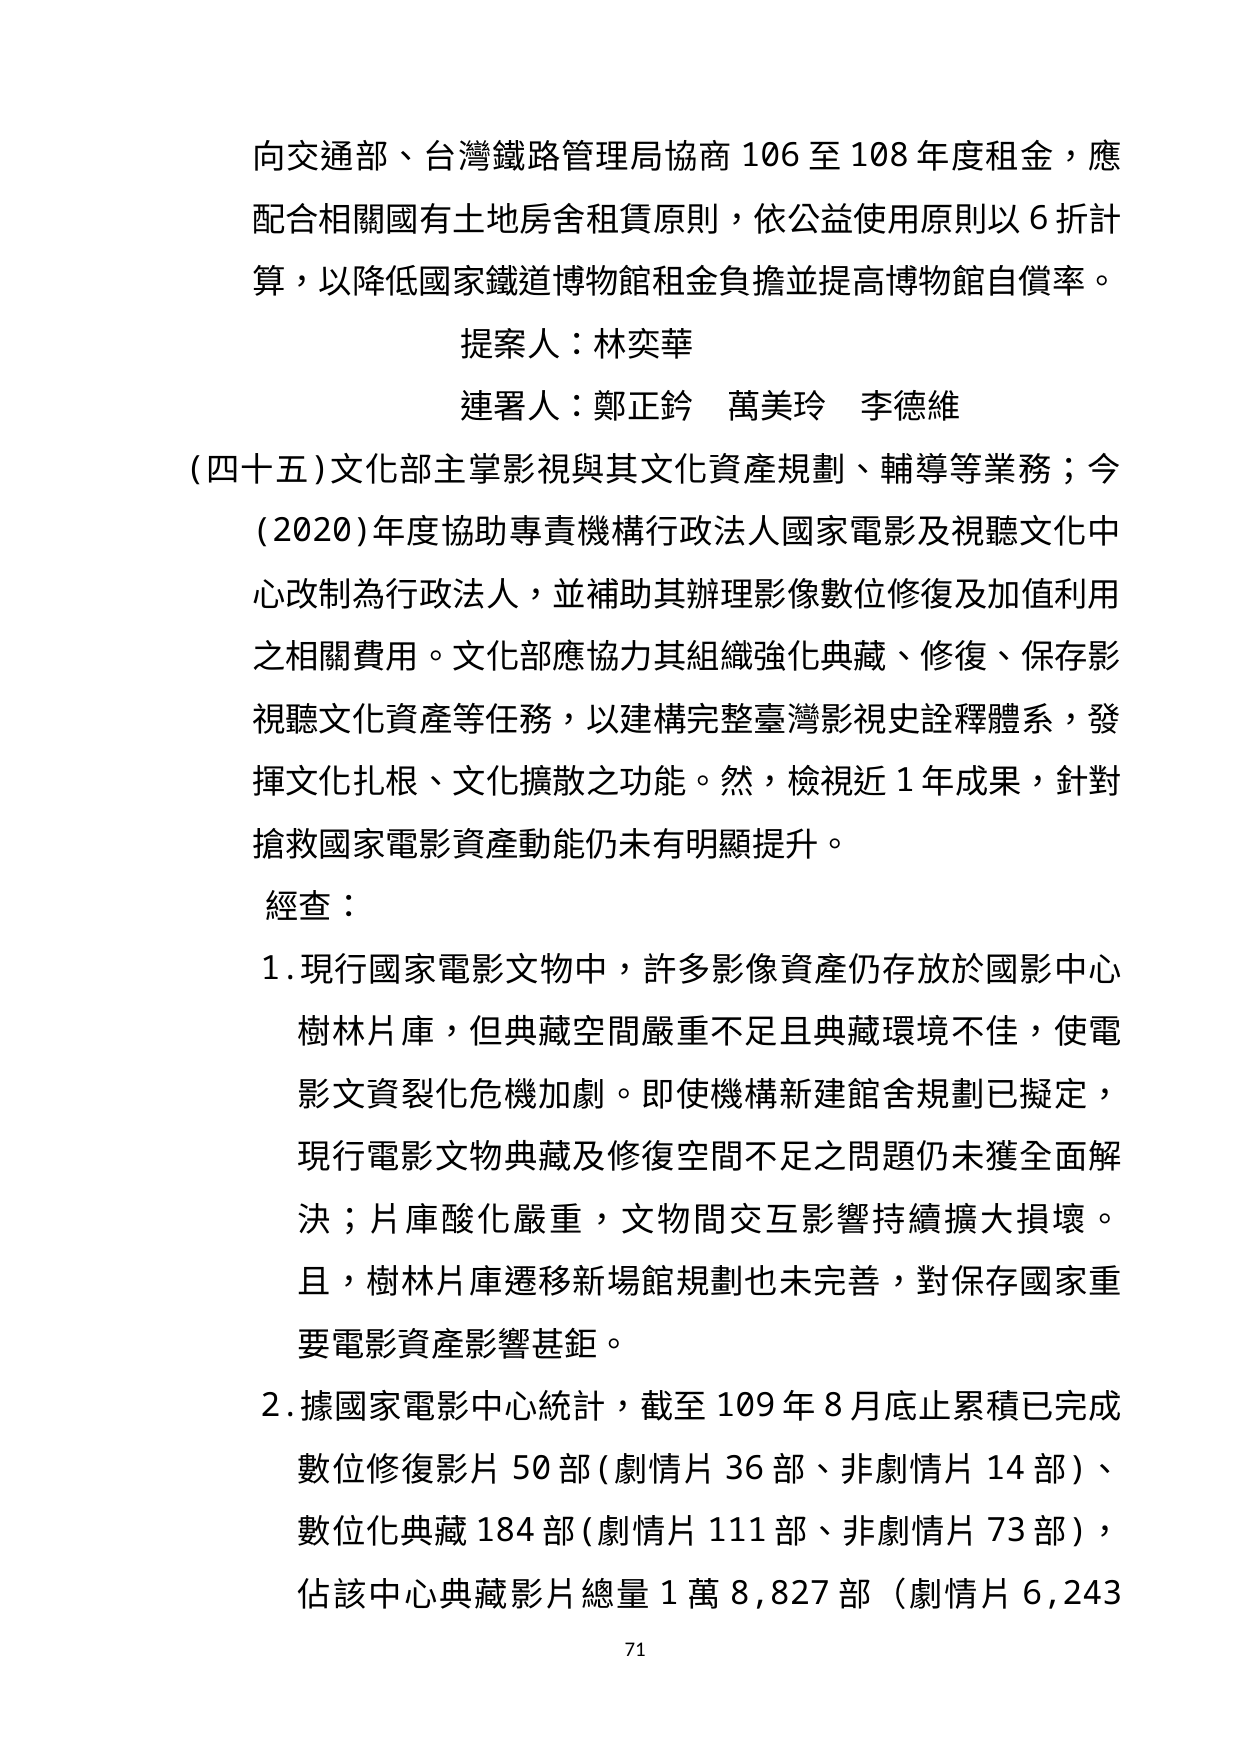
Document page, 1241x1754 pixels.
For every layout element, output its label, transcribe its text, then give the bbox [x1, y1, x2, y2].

text 連署人：鄭正鈐 萬美玲 李德維 [460, 362, 1122, 425]
list 據國家電影中心統計，截至109年8月底止累積已完成數位修復影片50部(劇情片36部、非劇情片14部)、數位化典藏184部(劇情片111部、非劇情片73部)，佔該中心典藏影片總量1萬8,827部（劇情片6,243 [260, 1362, 1122, 1612]
text (四十五)文化部主掌影視與其文化資產規劃、輔導等業務；今(2020)年度協助專責機構行政法人國家電影及視聽文化中心改制為行政法人，並補助其辦理影像數位修復及加值利用之相關費用。文化部應協力其組織強化典藏、修復、保存影視聽文化資產等任務，以建構完整臺灣影視史詮釋體系，發揮文化扎根、文化擴散之功能。然，檢視近1年成果，針對搶救國家電影資產動能仍未有明顯提升。 [185, 425, 1122, 862]
list 現行國家電影文物中，許多影像資產仍存放於國影中心樹林片庫，但典藏空間嚴重不足且典藏環境不佳，使電影文資裂化危機加劇。即使機構新建館舍規劃已擬定，現行電影文物典藏及修復空間不足之問題仍未獲全面解決；片庫酸化嚴重，文物間交互影響持續擴大損壞。且，樹林片庫遷移新場館規劃也未完善，對保存國家重要電影資產影響甚鉅。 [260, 925, 1122, 1362]
text 經查： [185, 862, 1122, 925]
text 向交通部、台灣鐵路管理局協商106至108年度租金，應配合相關國有土地房舍租賃原則，依公益使用原則以6折計算，以降低國家鐵道博物館租金負擔並提高博物館自償率。 [185, 112, 1122, 300]
text 提案人：林奕華 [460, 300, 1122, 362]
